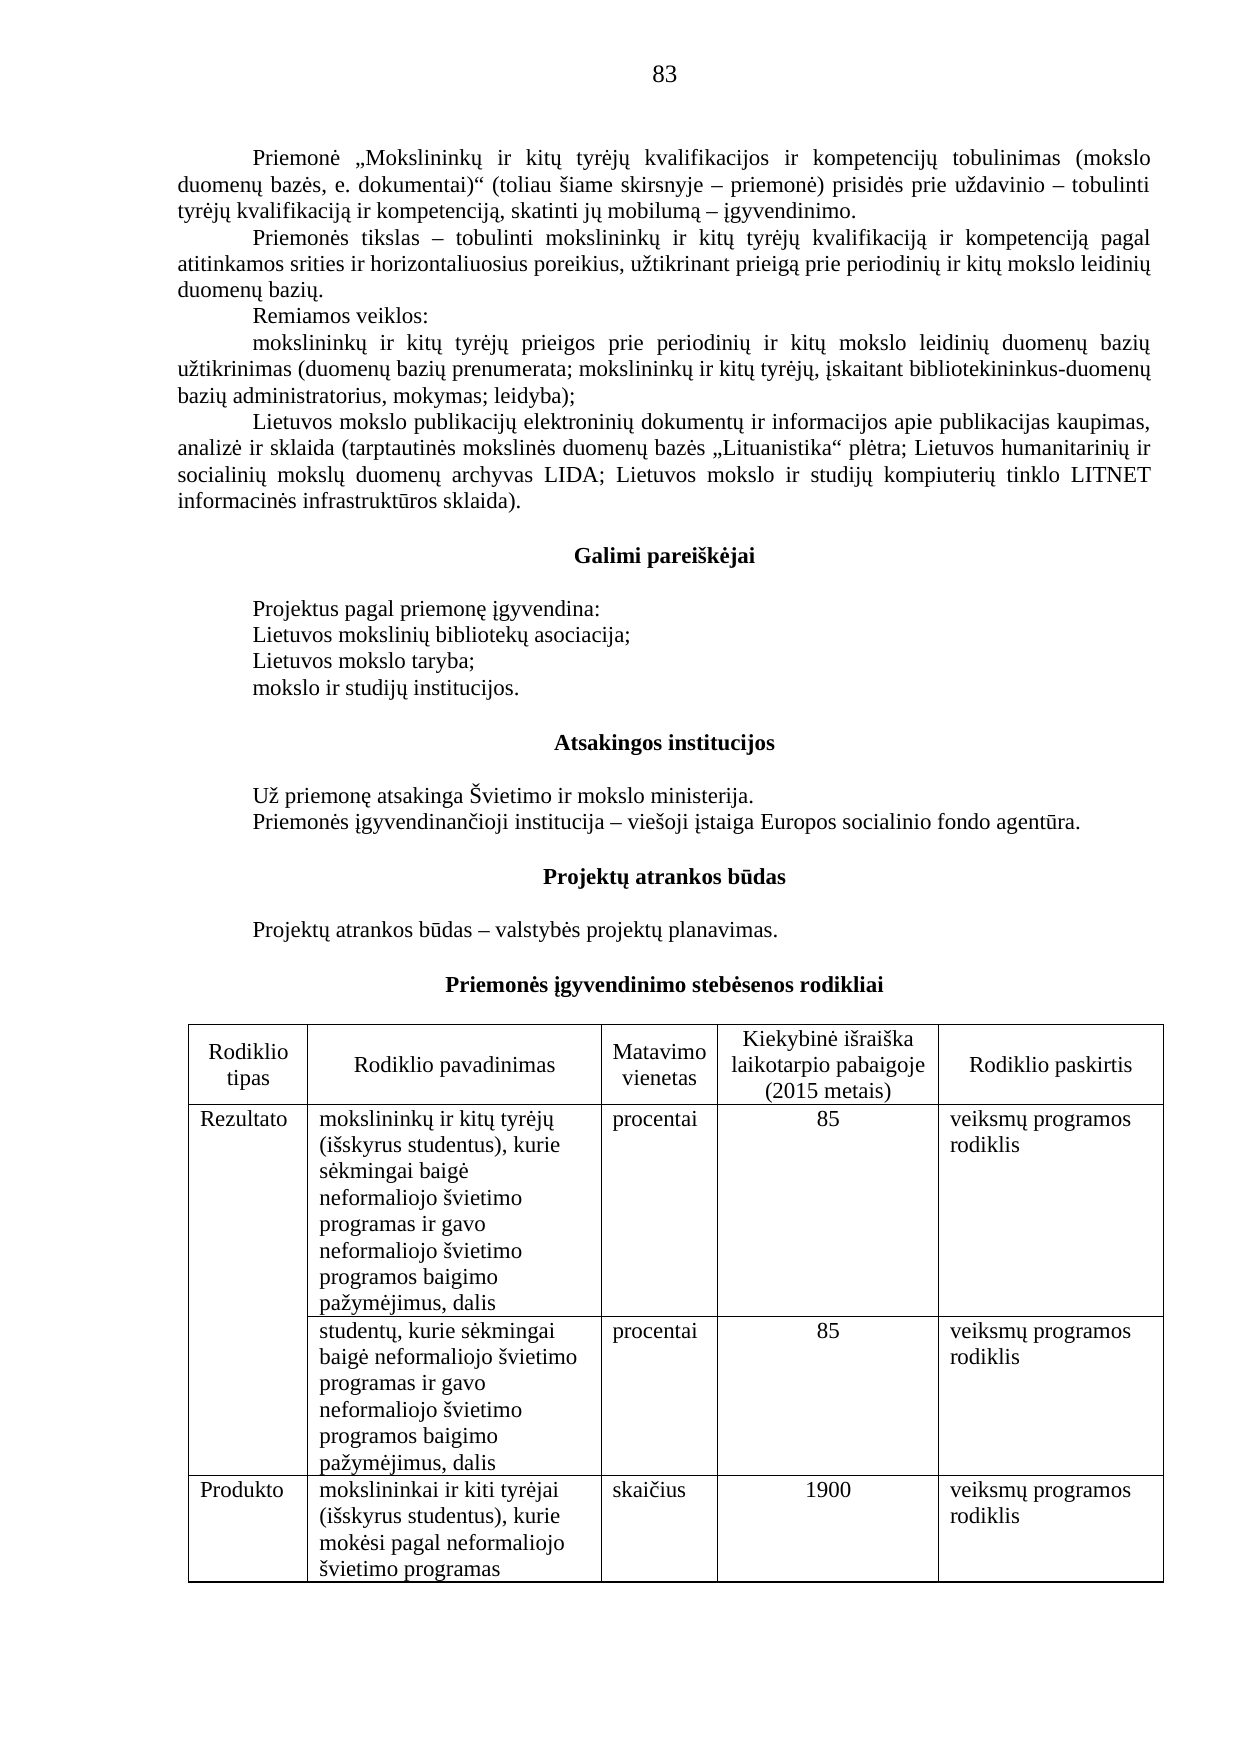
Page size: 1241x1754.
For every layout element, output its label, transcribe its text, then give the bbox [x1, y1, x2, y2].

table_cell studentų, kurie sėkmingai baigė neformaliojo švietimo programas ir gavo neformaliojo švietimo programos baigimo pažymėjimus, dalis [308, 1317, 601, 1475]
text Remiamos veiklos: [177, 303, 1152, 329]
table_cell veiksmų programos rodiklis [939, 1317, 1163, 1475]
table_cell mokslininkai ir kiti tyrėjai (išskyrus studentus), kurie mokėsi pagal neformaliojo švietimo programas [308, 1476, 601, 1581]
table_cell veiksmų programos rodiklis [939, 1105, 1163, 1316]
text mokslo ir studijų institucijos. [177, 674, 1152, 700]
text Lietuvos mokslinių bibliotekų asociacija; [177, 621, 1152, 648]
text Projektų atrankos būdas – valstybės projektų planavimas. [177, 916, 1152, 942]
table_header Kiekybinė išraiška laikotarpio pabaigoje (2015 metais) [718, 1025, 938, 1104]
text Galimi pareiškėjai [177, 542, 1152, 568]
text Priemonė „Mokslininkų ir kitų tyrėjų kvalifikacijos ir kompetencijų tobulinimas (mokslo duomenų bazės, e. dokumentai)“ (toliau šiame skirsnyje – priemonė) prisidės prie uždavinio – tobulinti tyrėjų kvalifikaciją ir kompetenciją, skatinti jų mobilumą – įgyvendinimo. [177, 144, 1152, 223]
table_cell procentai [602, 1317, 717, 1475]
text Priemonės įgyvendinančioji institucija – viešoji įstaiga Europos socialinio fondo agentūra. [177, 808, 1152, 834]
text Lietuvos mokslo taryba; [177, 648, 1152, 674]
table_cell procentai [602, 1105, 717, 1316]
text Projektus pagal priemonę įgyvendina: [177, 595, 1152, 621]
table_cell 85 [718, 1317, 938, 1475]
table_cell Produkto [189, 1476, 307, 1581]
text mokslininkų ir kitų tyrėjų prieigos prie periodinių ir kitų mokslo leidinių duomenų bazių užtikrinimas (duomenų bazių prenumerata; mokslininkų ir kitų tyrėjų, įskaitant bibliotekininkus-duomenų bazių administratorius, mokymas; leidyba); [177, 329, 1152, 408]
table_cell 85 [718, 1105, 938, 1316]
table_header Rodiklio pavadinimas [308, 1025, 601, 1104]
table_cell veiksmų programos rodiklis [939, 1476, 1163, 1581]
table_header Matavimo vienetas [602, 1025, 717, 1104]
table_cell 1900 [718, 1476, 938, 1581]
table_header Rodiklio tipas [189, 1025, 307, 1104]
text Atsakingos institucijos [177, 729, 1152, 755]
table_cell Rezultato [189, 1105, 307, 1475]
text Priemonės įgyvendinimo stebėsenos rodikliai [177, 971, 1152, 997]
text Projektų atrankos būdas [177, 863, 1152, 889]
text Už priemonę atsakinga Švietimo ir mokslo ministerija. [177, 782, 1152, 808]
table_header Rodiklio paskirtis [939, 1025, 1163, 1104]
table_cell mokslininkų ir kitų tyrėjų (išskyrus studentus), kurie sėkmingai baigė neformaliojo švietimo programas ir gavo neformaliojo švietimo programos baigimo pažymėjimus, dalis [308, 1105, 601, 1316]
text Priemonės tikslas – tobulinti mokslininkų ir kitų tyrėjų kvalifikaciją ir kompetenciją pagal atitinkamos srities ir horizontaliuosius poreikius, užtikrinant prieigą prie periodinių ir kitų mokslo leidinių duomenų bazių. [177, 223, 1152, 303]
table_cell skaičius [602, 1476, 717, 1581]
text Lietuvos mokslo publikacijų elektroninių dokumentų ir informacijos apie publikacijas kaupimas, analizė ir sklaida (tarptautinės mokslinės duomenų bazės „Lituanistika“ plėtra; Lietuvos humanitarinių ir socialinių mokslų duomenų archyvas LIDA; Lietuvos mokslo ir studijų kompiuterių tinklo LITNET informacinės infrastruktūros sklaida). [177, 408, 1152, 513]
